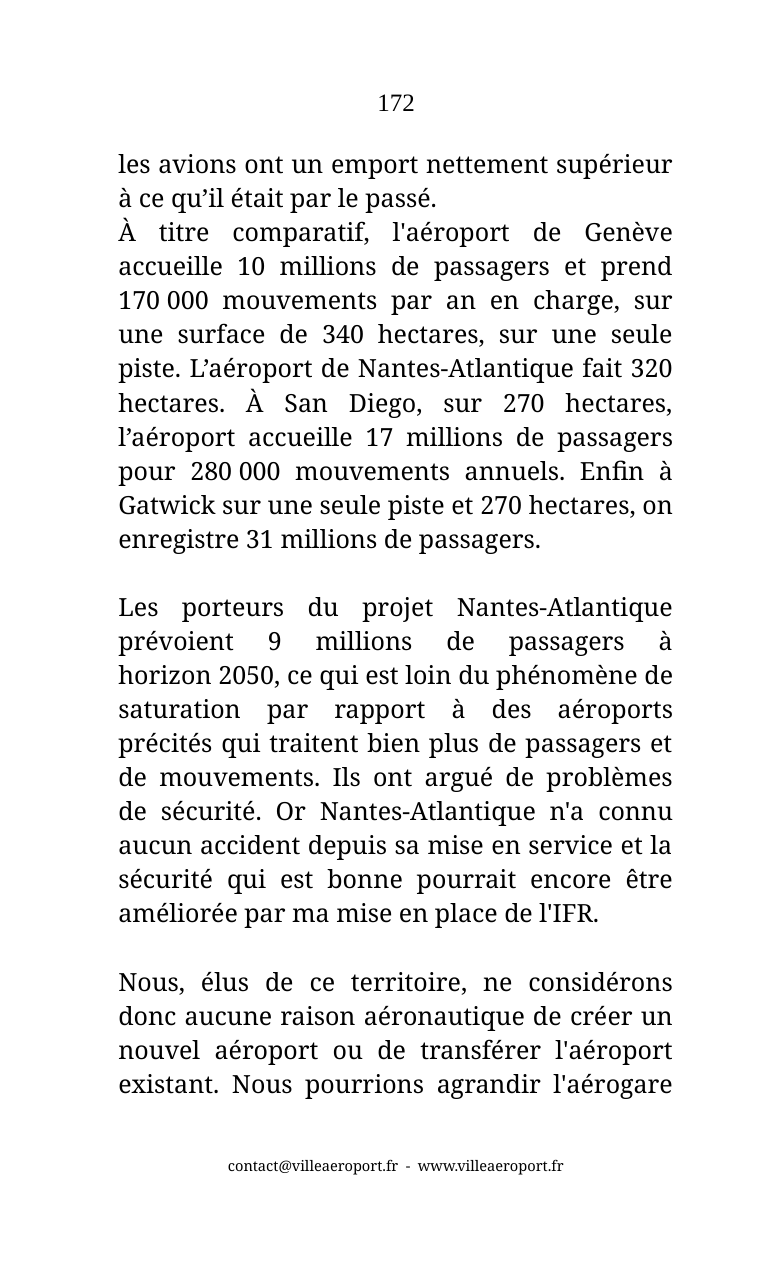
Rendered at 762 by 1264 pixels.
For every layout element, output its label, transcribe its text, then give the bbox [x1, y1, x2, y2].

text Nous, élus de ce territoire, ne considérons donc aucune raison aéronautique de créer un nouvel aéroport ou de transférer l'aéroport existant. Nous pourrions agrandir l'aérogare [118, 964, 673, 1101]
text À titre comparatif, l'aéroport de Genève accueille 10 millions de passagers et prend 170 000 mouvements par an en charge, sur une surface de 340 hectares, sur une seule piste. L’aéroport de Nantes-Atlantique fait 320 hectares. À San Diego, sur 270 hectares, l’aéroport accueille 17 millions de passagers pour 280 000 mouvements annuels. Enfin à Gatwick sur une seule piste et 270 hectares, on enregistre 31 millions de passagers. [118, 215, 673, 556]
text les avions ont un emport nettement supérieur à ce qu’il était par le passé. [118, 147, 673, 215]
text Les porteurs du projet Nantes-Atlantique prévoient 9 millions de passagers à horizon 2050, ce qui est loin du phénomène de saturation par rapport à des aéroports précités qui traitent bien plus de passagers et de mouvements. Ils ont argué de problèmes de sécurité. Or Nantes-Atlantique n'a connu aucun accident depuis sa mise en service et la sécurité qui est bonne pourrait encore être améliorée par ma mise en place de l'IFR. [118, 589, 673, 930]
